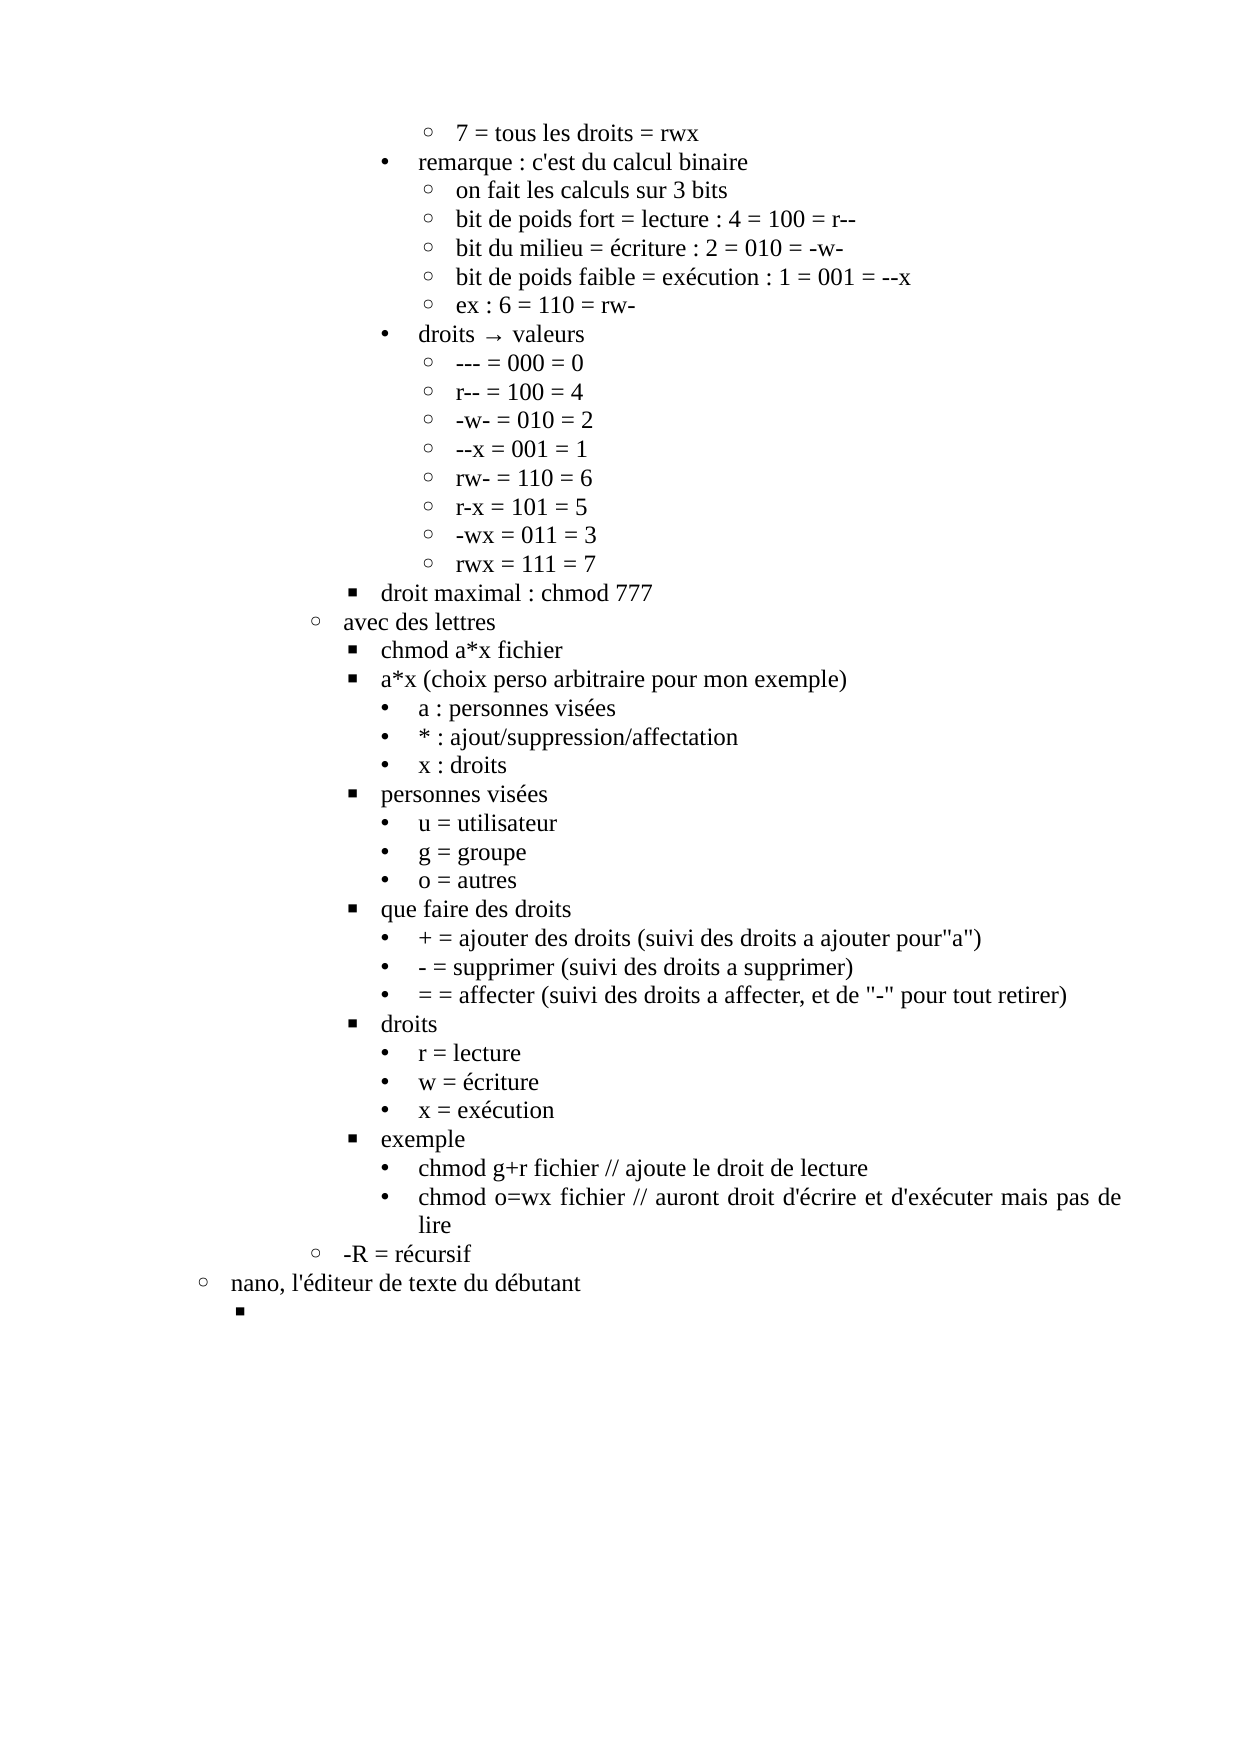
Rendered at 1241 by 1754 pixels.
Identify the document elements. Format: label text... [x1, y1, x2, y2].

list exemple [343, 1124, 1122, 1153]
list -wx = 011 = 3 [418, 521, 1122, 549]
list w = écriture [381, 1067, 1122, 1096]
list droits [343, 1009, 1122, 1038]
list --- = 000 = 0 [418, 348, 1122, 377]
list nano, l'éditeur de texte du débutant [193, 1268, 1122, 1297]
list que faire des droits [343, 894, 1122, 923]
list rw- = 110 = 6 [418, 463, 1122, 492]
list = = affecter (suivi des droits a affecter, et de "-" pour tout retirer) [381, 981, 1122, 1009]
list x : droits [381, 751, 1122, 779]
list a*x (choix perso arbitraire pour mon exemple) [343, 664, 1122, 693]
list r-- = 100 = 4 [418, 377, 1122, 406]
list r = lecture [381, 1038, 1122, 1067]
list chmod g+r fichier // ajoute le droit de lecture [381, 1153, 1122, 1182]
list bit du milieu = écriture : 2 = 010 = -w- [418, 233, 1122, 262]
list x = exécution [381, 1096, 1122, 1124]
list * : ajout/suppression/affectation [381, 722, 1122, 751]
list 7 = tous les droits = rwx [418, 118, 1122, 147]
list remarque : c'est du calcul binaire [381, 147, 1122, 176]
list bit de poids fort = lecture : 4 = 100 = r-- [418, 204, 1122, 233]
list g = groupe [381, 837, 1122, 866]
list rwx = 111 = 7 [418, 549, 1122, 578]
list personnes visées [343, 779, 1122, 808]
list -w- = 010 = 2 [418, 406, 1122, 434]
list avec des lettres [306, 607, 1122, 636]
list chmod o=wx fichier // auront droit d'écrire et d'exécuter mais pas de lire [381, 1182, 1122, 1239]
list - = supprimer (suivi des droits a supprimer) [381, 952, 1122, 981]
list r-x = 101 = 5 [418, 492, 1122, 521]
list droit maximal : chmod 777 [343, 578, 1122, 607]
list droits → valeurs [381, 319, 1122, 348]
list a : personnes visées [381, 693, 1122, 722]
list on fait les calculs sur 3 bits [418, 176, 1122, 204]
list o = autres [381, 866, 1122, 894]
list --x = 001 = 1 [418, 434, 1122, 463]
list u = utilisateur [381, 808, 1122, 837]
list -R = récursif [306, 1239, 1122, 1268]
list bit de poids faible = exécution : 1 = 001 = --x [418, 262, 1122, 291]
list ex : 6 = 110 = rw- [418, 291, 1122, 319]
list chmod a*x fichier [343, 636, 1122, 664]
list + = ajouter des droits (suivi des droits a ajouter pour"a") [381, 923, 1122, 952]
